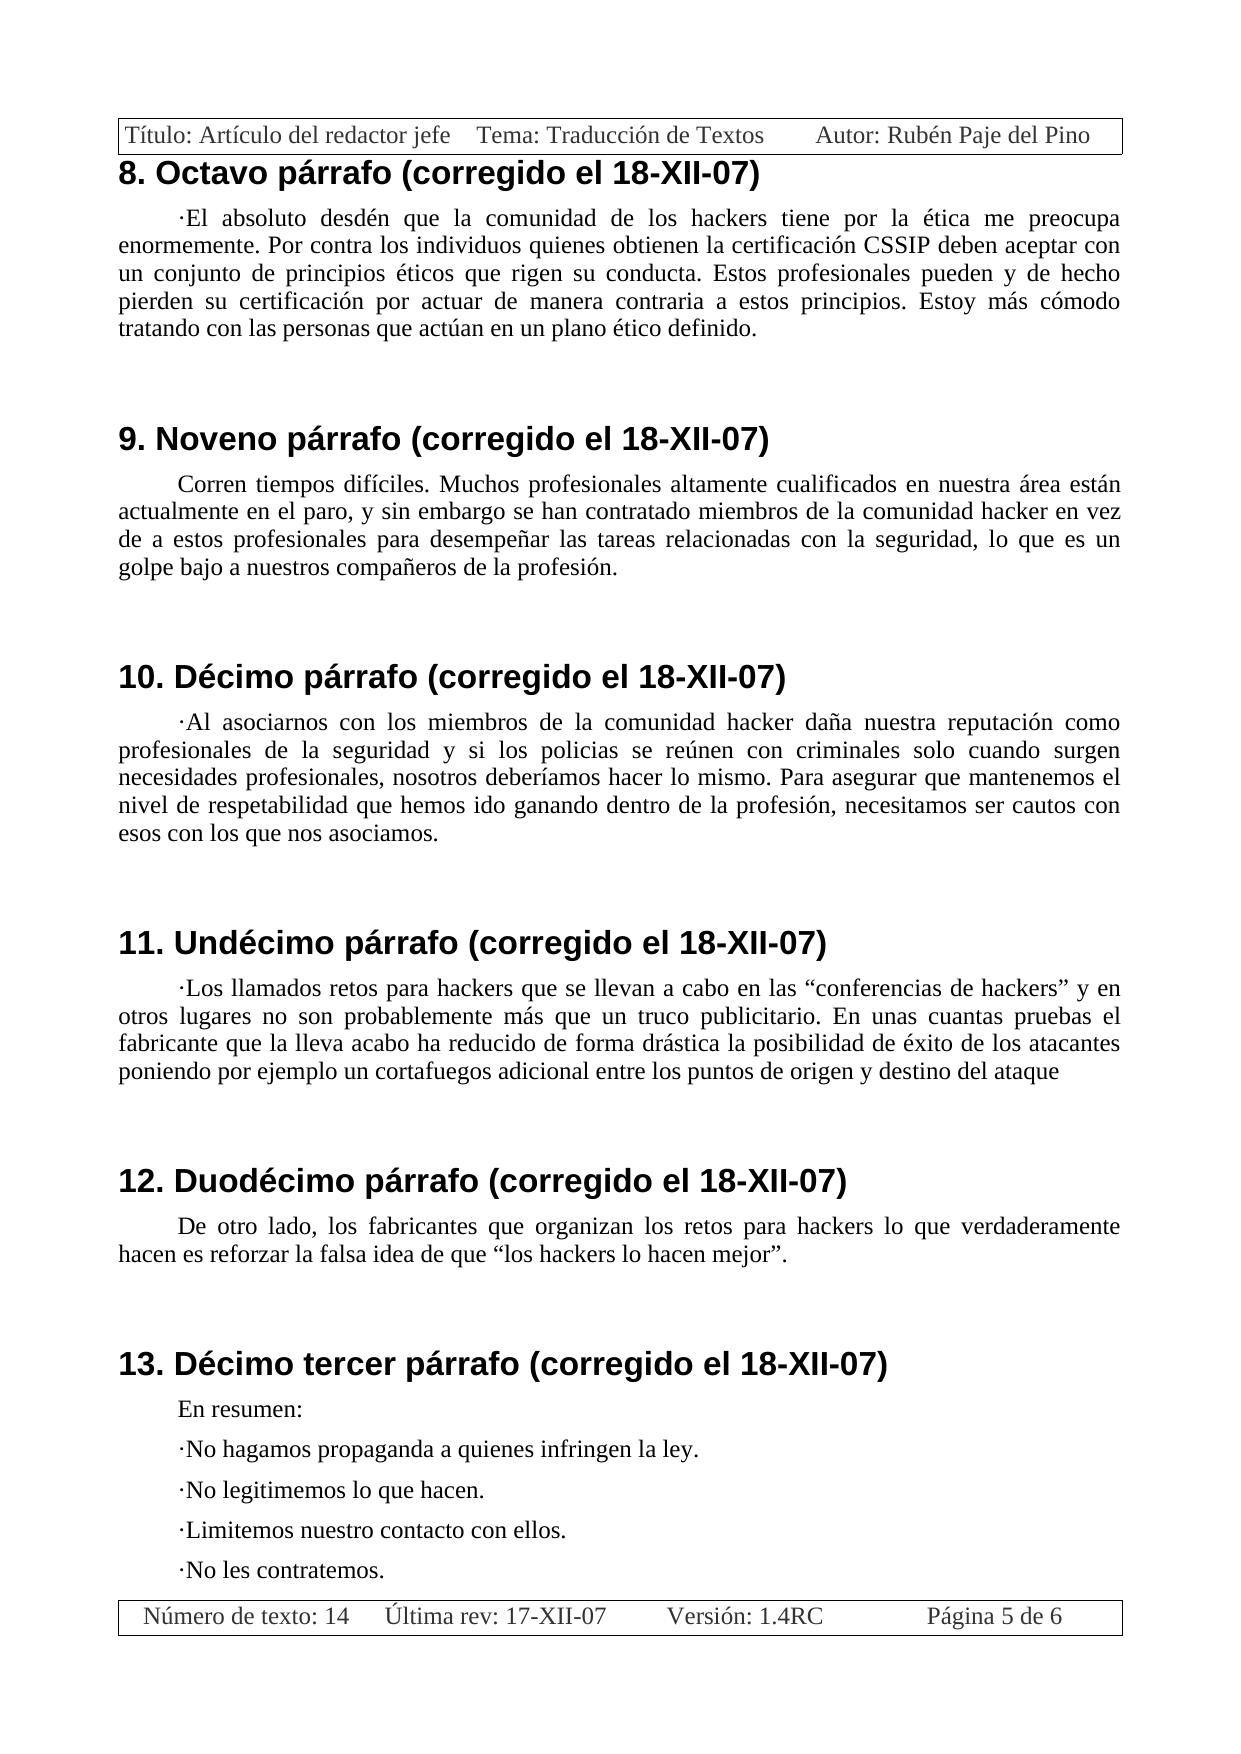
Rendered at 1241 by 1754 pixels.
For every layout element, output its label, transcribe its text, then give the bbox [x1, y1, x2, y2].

text ·El absoluto desdén que la comunidad de los hackers tiene por la ética me preocupa enormemente. Por contra los individuos quienes obtienen la certificación CSSIP deben aceptar con un conjunto de principios éticos que rigen su conducta. Estos profesionales pueden y de hecho pierden su certificación por actuar de manera contraria a estos principios. Estoy más cómodo tratando con las personas que actúan en un plano ético definido. [118, 204, 1122, 342]
text ·Los llamados retos para hackers que se llevan a cabo en las “conferencias de hackers” y en otros lugares no son probablemente más que un truco publicitario. En unas cuantas pruebas el fabricante que la lleva acabo ha reducido de forma drástica la posibilidad de éxito de los atacantes poniendo por ejemplo un cortafuegos adicional entre los puntos de origen y destino del ataque [118, 974, 1122, 1085]
subtitle 12. Duodécimo párrafo (corregido el 18-XII-07) [118, 1163, 1122, 1200]
subtitle 11. Undécimo párrafo (corregido el 18-XII-07) [118, 924, 1122, 962]
subtitle 10. Décimo párrafo (corregido el 18-XII-07) [118, 658, 1122, 696]
text ·No legitimemos lo que hacen. [118, 1476, 1122, 1503]
text ·Limitemos nuestro contacto con ellos. [118, 1516, 1122, 1544]
text ·Al asociarnos con los miembros de la comunidad hacker daña nuestra reputación como profesionales de la seguridad y si los policias se reúnen con criminales solo cuando surgen necesidades profesionales, nosotros deberíamos hacer lo mismo. Para asegurar que mantenemos el nivel de respetabilidad que hemos ido ganando dentro de la profesión, necesitamos ser cautos con esos con los que nos asociamos. [118, 708, 1122, 847]
text De otro lado, los fabricantes que organizan los retos para hackers lo que verdaderamente hacen es reforzar la falsa idea de que “los hackers lo hacen mejor”. [118, 1212, 1122, 1268]
text ·No hagamos propaganda a quienes infringen la ley. [118, 1436, 1122, 1463]
text ·No les contratemos. [118, 1556, 1122, 1584]
text En resumen: [118, 1395, 1122, 1423]
text Corren tiempos difíciles. Muchos profesionales altamente cualificados en nuestra área están actualmente en el paro, y sin embargo se han contratado miembros de la comunidad hacker en vez de a estos profesionales para desempeñar las tareas relacionadas con la seguridad, lo que es un golpe bajo a nuestros compañeros de la profesión. [118, 470, 1122, 581]
subtitle 8. Octavo párrafo (corregido el 18-XII-07) [118, 155, 1122, 191]
subtitle 13. Décimo tercer párrafo (corregido el 18-XII-07) [118, 1346, 1122, 1383]
subtitle 9. Noveno párrafo (corregido el 18-XII-07) [118, 420, 1122, 457]
